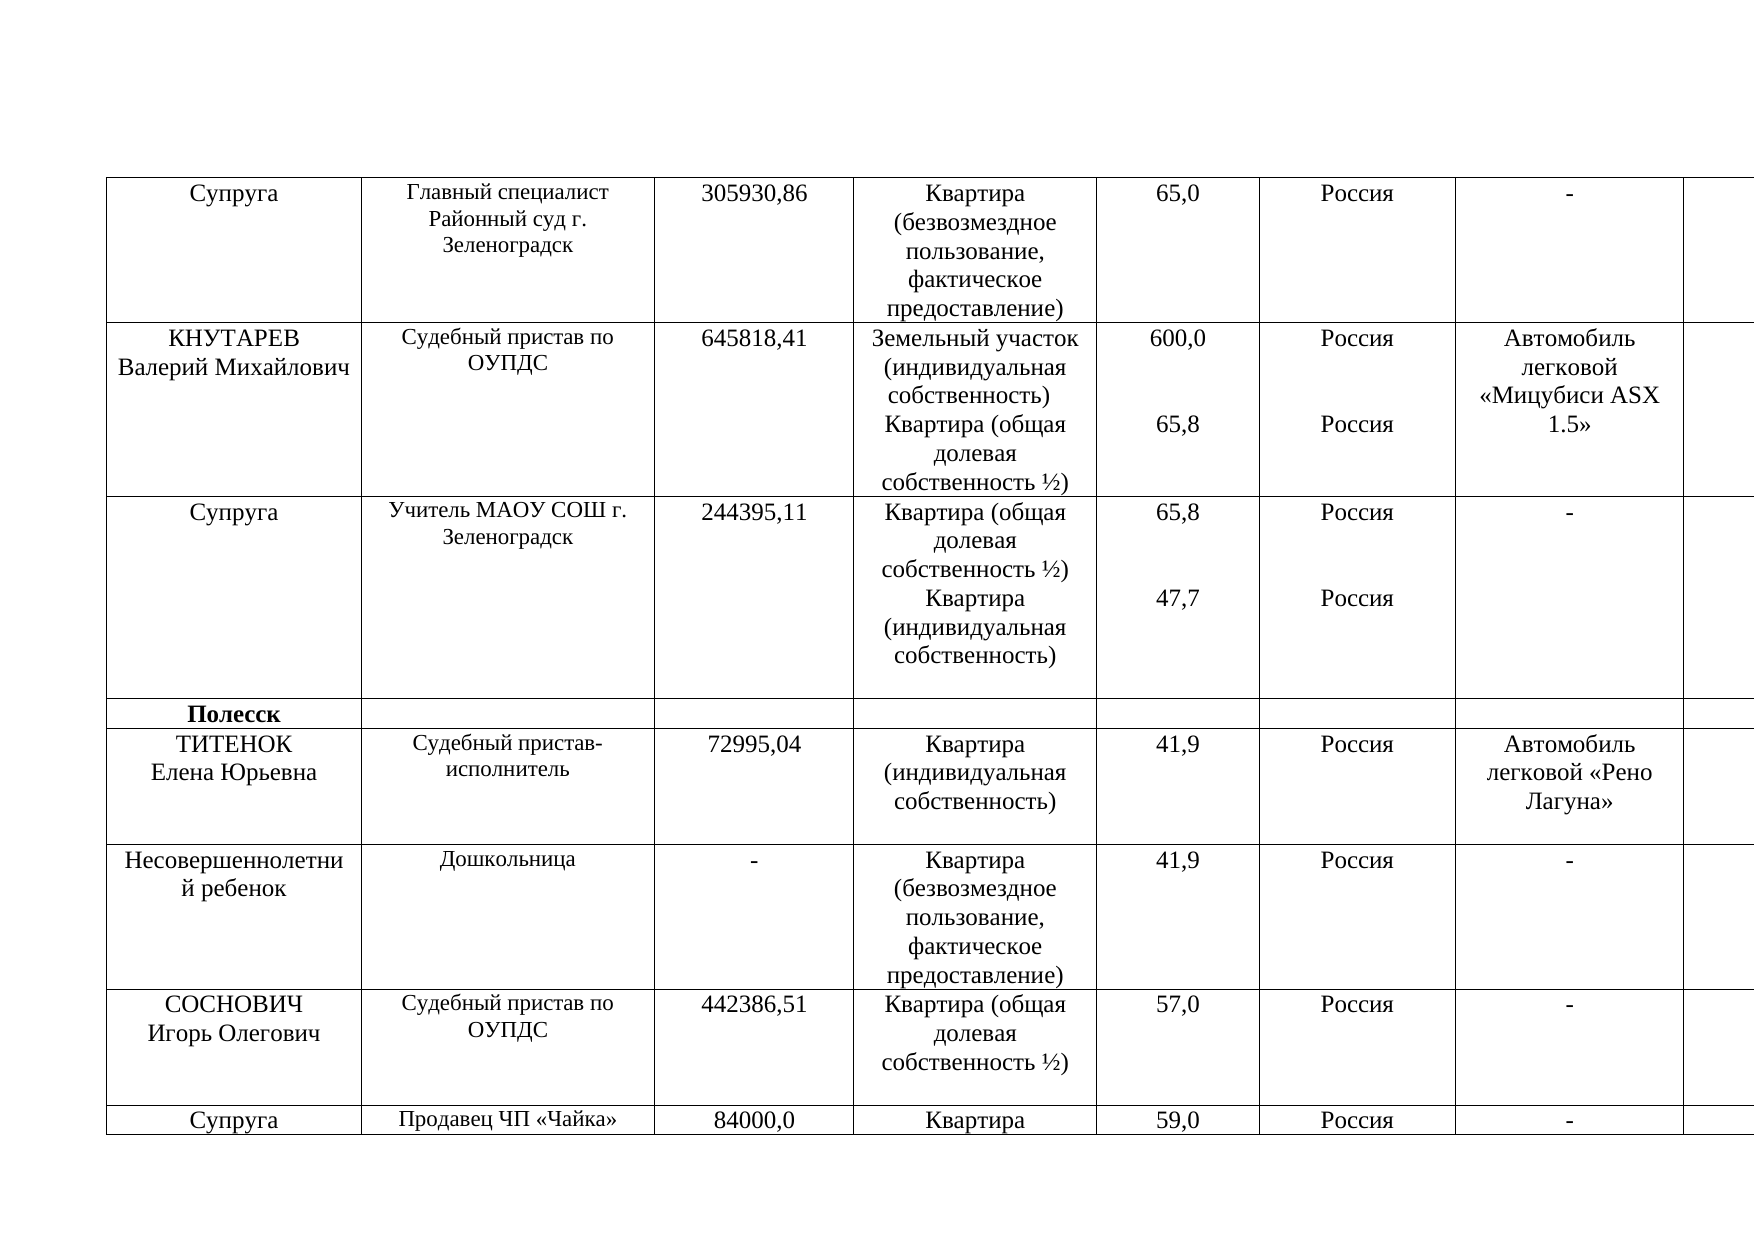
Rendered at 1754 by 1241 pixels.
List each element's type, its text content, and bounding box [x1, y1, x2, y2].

table_cell 244395,11 [655, 497, 853, 698]
table_cell Квартира (общая долевая собственность ½) Квартира (индивидуальная собственность) [854, 497, 1096, 698]
table_cell Россия Россия [1260, 497, 1455, 698]
table_cell Автомобиль легковой «Рено Лагуна» [1456, 729, 1683, 844]
table_cell 41,9 [1097, 845, 1259, 988]
table_cell Супруга [107, 497, 361, 698]
table_cell Супруга [107, 178, 361, 322]
table_cell ТИТЕНОК Елена Юрьевна [107, 729, 361, 844]
table_cell 305930,86 [655, 178, 853, 322]
table_cell Автомобиль легковой «Мицубиси ASX 1.5» [1456, 323, 1683, 496]
table_cell - [1456, 990, 1683, 1104]
table_cell 442386,51 [655, 990, 853, 1104]
table_cell - [655, 845, 853, 988]
table_cell [362, 699, 654, 728]
table_cell Квартира (индивидуальная собственность) [854, 729, 1096, 844]
table_cell Квартира (безвозмездное пользование, фактическое предоставление) [854, 845, 1096, 988]
table_cell Судебный пристав-исполнитель [362, 729, 654, 844]
table_cell 57,0 [1097, 990, 1259, 1104]
table_cell Россия [1260, 845, 1455, 988]
table_cell [1684, 1106, 1754, 1134]
table_cell 72995,04 [655, 729, 853, 844]
table_cell [1684, 990, 1754, 1104]
table_cell Главный специалист Районный суд г. Зеленоградск [362, 178, 654, 322]
table_cell [655, 699, 853, 728]
table_cell Земельный участок (индивидуальная собственность) Квартира (общая долевая собственность ½) [854, 323, 1096, 496]
table_cell Судебный пристав по ОУПДС [362, 323, 654, 496]
table_cell 59,0 [1097, 1106, 1259, 1134]
table_cell Учитель МАОУ СОШ г. Зеленоградск [362, 497, 654, 698]
table_cell 65,8 47,7 [1097, 497, 1259, 698]
table_cell [1684, 178, 1754, 322]
table_cell [1684, 323, 1754, 496]
table_cell Продавец ЧП «Чайка» [362, 1106, 654, 1134]
table_cell - [1456, 1106, 1683, 1134]
table_cell 645818,41 [655, 323, 853, 496]
table_cell Россия Россия [1260, 323, 1455, 496]
table_cell [1684, 497, 1754, 698]
table_cell - [1456, 497, 1683, 698]
table_cell Россия [1260, 1106, 1455, 1134]
table_cell [1097, 699, 1259, 728]
table_cell [1684, 699, 1754, 728]
table_cell Россия [1260, 178, 1455, 322]
table_cell 84000,0 [655, 1106, 853, 1134]
table_cell Квартира (безвозмездное пользование, фактическое предоставление) [854, 178, 1096, 322]
table_cell [1260, 699, 1455, 728]
table_cell 65,0 [1097, 178, 1259, 322]
table_cell Полесск [107, 699, 361, 728]
table_cell [1684, 729, 1754, 844]
table_cell Дошкольница [362, 845, 654, 988]
table_cell Россия [1260, 990, 1455, 1104]
table_cell - [1456, 845, 1683, 988]
table_cell [1456, 699, 1683, 728]
table_cell Квартира [854, 1106, 1096, 1134]
table_cell Россия [1260, 729, 1455, 844]
table_cell Судебный пристав по ОУПДС [362, 990, 654, 1104]
table_cell 41,9 [1097, 729, 1259, 844]
table_cell СОСНОВИЧ Игорь Олегович [107, 990, 361, 1104]
table_cell [1684, 845, 1754, 988]
table_cell Несовершеннолетний ребенок [107, 845, 361, 988]
table_cell 600,0 65,8 [1097, 323, 1259, 496]
table_cell КНУТАРЕВ Валерий Михайлович [107, 323, 361, 496]
table_cell Супруга [107, 1106, 361, 1134]
table_cell [854, 699, 1096, 728]
table_cell - [1456, 178, 1683, 322]
table_cell Квартира (общая долевая собственность ½) [854, 990, 1096, 1104]
